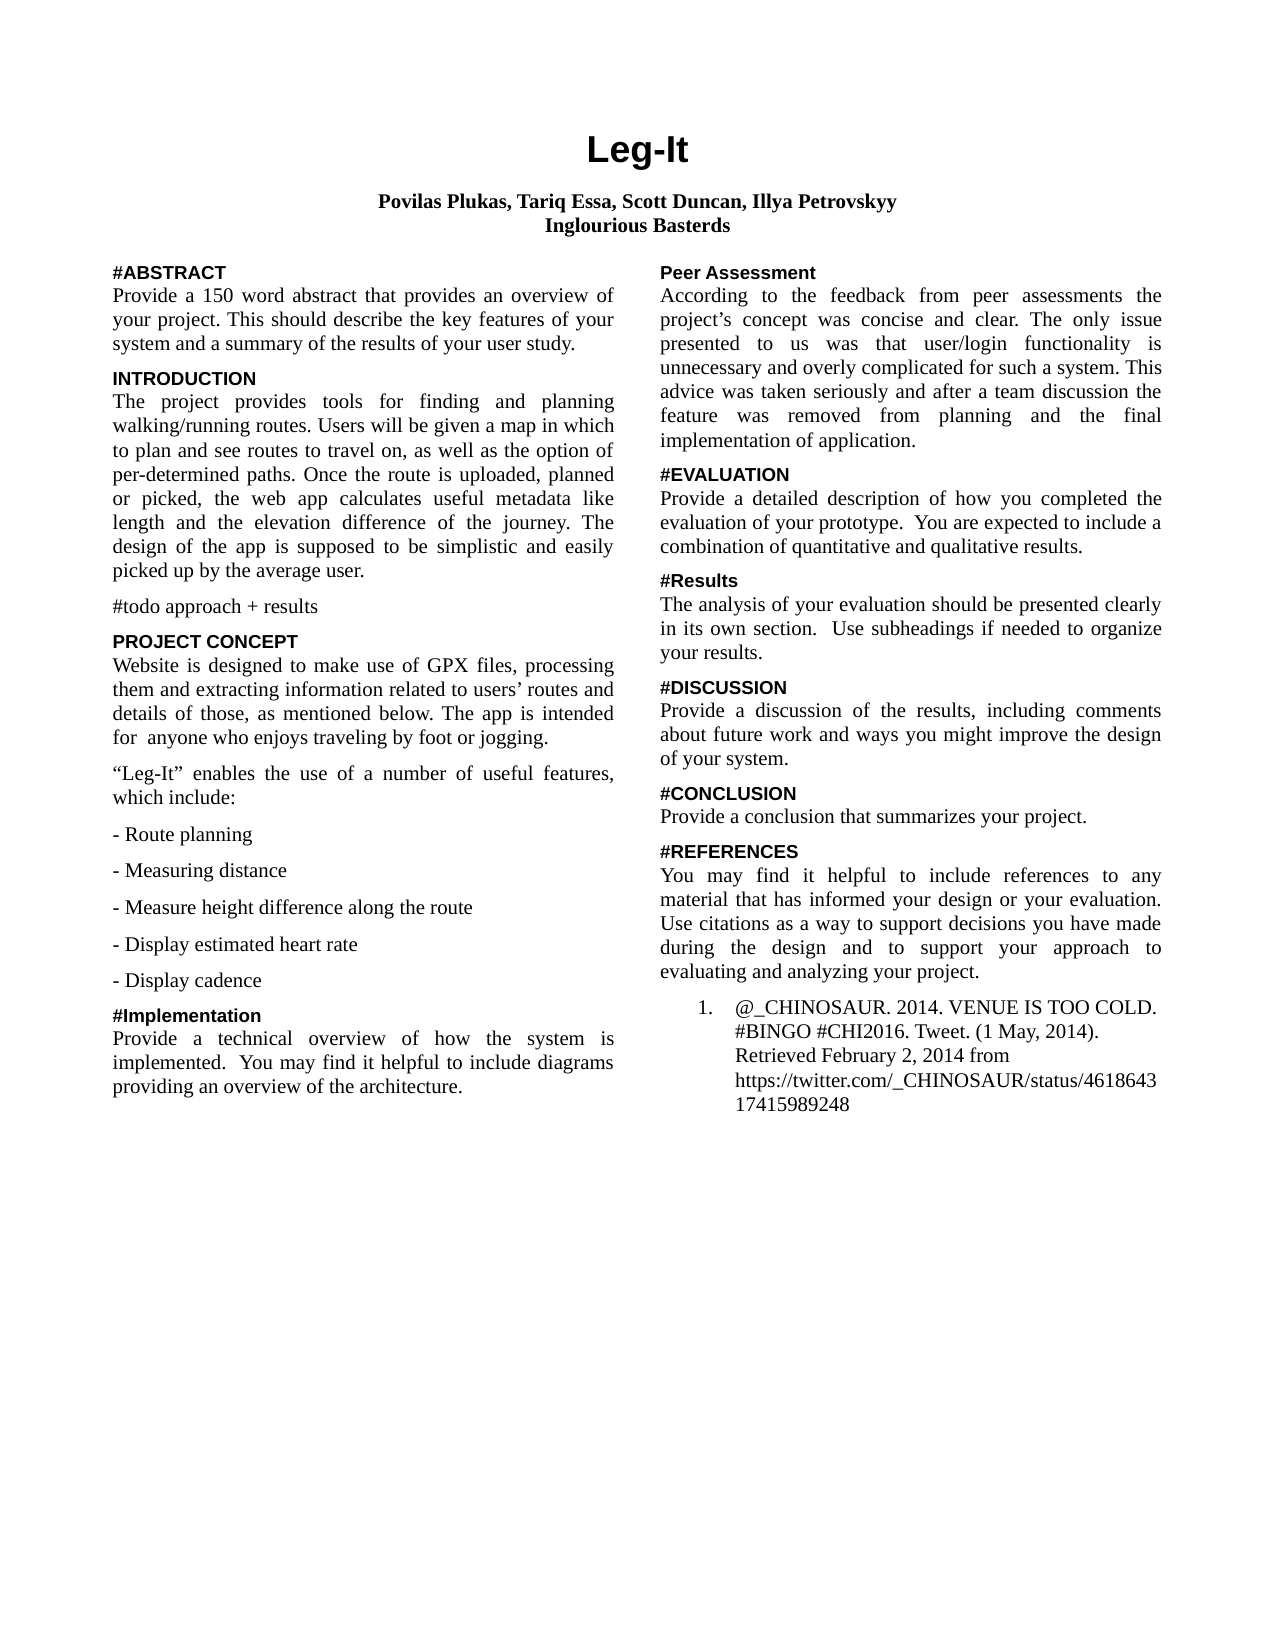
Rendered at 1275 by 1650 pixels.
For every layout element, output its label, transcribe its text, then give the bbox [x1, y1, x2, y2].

subtitle #REFERENCES [660, 841, 1162, 862]
text The analysis of your evaluation should be presented clearly in its own section. Use subheadings if needed to organize your results. [660, 592, 1162, 664]
text Inglourious Basterds [112, 213, 1162, 237]
subtitle Project Concept [112, 631, 615, 652]
subtitle #Conclusion [660, 783, 1162, 804]
text - Measure height difference along the route [112, 895, 615, 919]
text Provide a detailed description of how you completed the evaluation of your prototype. You are expected to include a combination of quantitative and qualitative results. [660, 486, 1162, 558]
title Leg-It [112, 127, 1162, 171]
text Provide a discussion of the results, including comments about future work and ways you might improve the design of your system. [660, 698, 1162, 770]
text Provide a technical overview of how the system is implemented. You may find it helpful to include diagrams providing an overview of the architecture. [112, 1026, 615, 1098]
text Website is designed to make use of GPX files, processing them and extracting information related to users’ routes and details of those, as mentioned below. The app is intended for anyone who enjoys traveling by foot or jogging. [112, 652, 615, 749]
subtitle INTRODUCTION [112, 368, 615, 389]
text The project provides tools for finding and planning walking/running routes. Users will be given a map in which to plan and see routes to travel on, as well as the option of per-determined paths. Once the route is uploaded, planned or picked, the web app calculates useful metadata like length and the elevation difference of the journey. The design of the app is supposed to be simplistic and easily picked up by the average user. [112, 389, 615, 582]
subtitle #ABSTRACT [112, 262, 615, 283]
text “Leg-It” enables the use of a number of useful features, which include: [112, 761, 615, 809]
subtitle #Implementation [112, 1005, 615, 1026]
text Provide a conclusion that summarizes your project. [660, 804, 1162, 828]
text #todo approach + results [112, 594, 615, 618]
text You may find it helpful to include references to any material that has informed your design or your evaluation. Use citations as a way to support decisions you have made during the design and to support your approach to evaluating and analyzing your project. [660, 862, 1162, 983]
subtitle #Evaluation [660, 464, 1162, 486]
subtitle #Discussion [660, 677, 1162, 698]
text According to the feedback from peer assessments the project’s concept was concise and clear. The only issue presented to us was that user/login functionality is unnecessary and overly complicated for such a system. This advice was taken seriously and after a team discussion the feature was removed from planning and the final implementation of application. [660, 283, 1162, 452]
text - Measuring distance [112, 858, 615, 882]
text Povilas Plukas, Tariq Essa, Scott Duncan, Illya Petrovskyy [112, 189, 1162, 213]
text Provide a 150 word abstract that provides an overview of your project. This should describe the key features of your system and a summary of the results of your user study. [112, 283, 615, 355]
subtitle Peer Assessment [660, 262, 1162, 283]
text - Display estimated heart rate [112, 932, 615, 956]
subtitle #Results [660, 570, 1162, 592]
list @_CHINOSAUR. 2014. VENUE IS TOO COLD. #BINGO #CHI2016. Tweet. (1 May, 2014). Retrieved February 2, 2014 from https://twitter.com/_CHINOSAUR/status/461864317415989248 [697, 995, 1162, 1116]
text - Route planning [112, 822, 615, 846]
text - Display cadence [112, 968, 615, 992]
